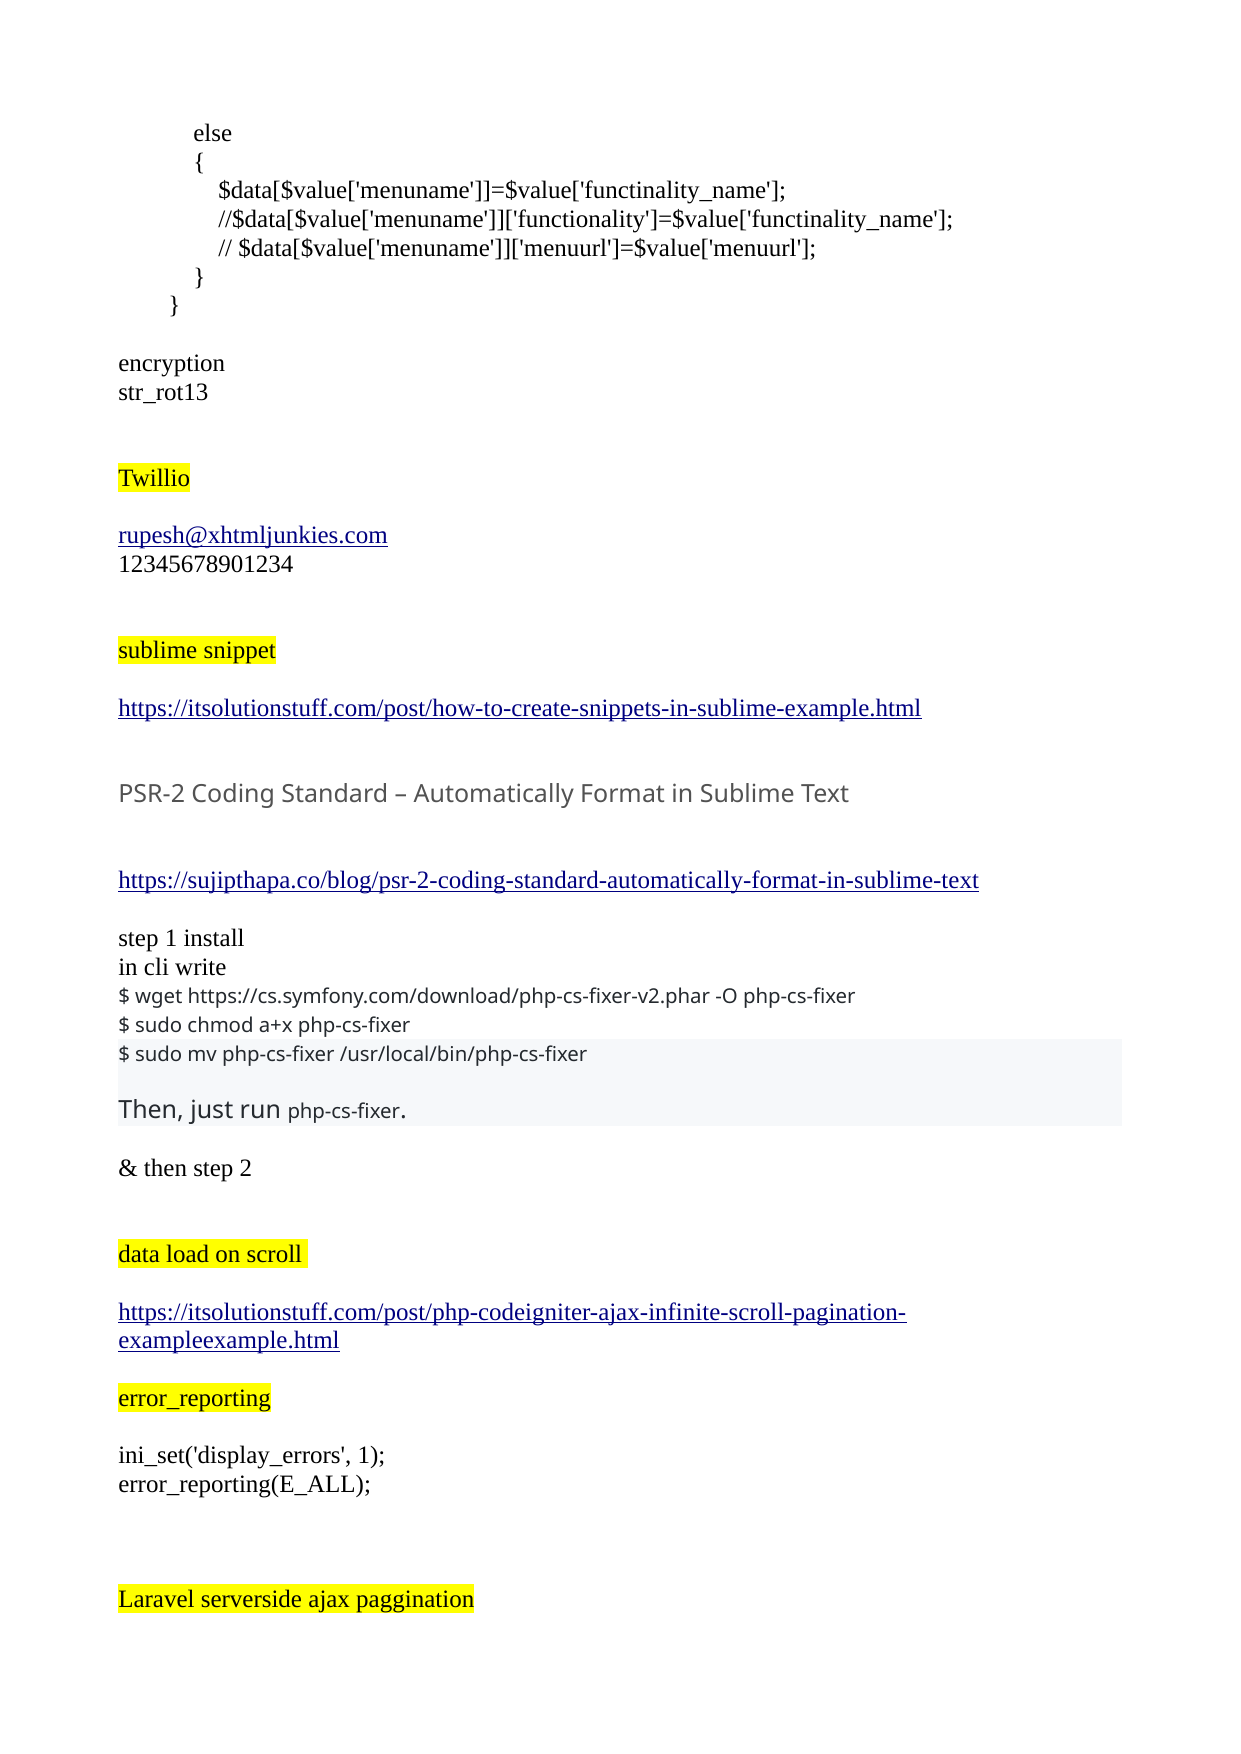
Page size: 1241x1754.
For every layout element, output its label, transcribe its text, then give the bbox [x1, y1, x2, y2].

text encryption [118, 348, 1122, 377]
text //$data[$value['menuname']]['functionality']=$value['functinality_name']; [118, 204, 1122, 233]
text else [118, 118, 1122, 147]
text https://itsolutionstuff.com/post/how-to-create-snippets-in-sublime-example.html [118, 693, 1122, 722]
text // $data[$value['menuname']]['menuurl']=$value['menuurl']; [118, 233, 1122, 262]
text https://sujipthapa.co/blog/psr-2-coding-standard-automatically-format-in-sublime-text [118, 865, 1122, 894]
text rupesh@xhtmljunkies.com [118, 521, 1122, 549]
subtitle PSR-2 Coding Standard – Automatically Format in Sublime Text [118, 776, 1122, 810]
text Laravel serverside ajax paggination [118, 1584, 1122, 1613]
text ini_set('display_errors', 1); [118, 1441, 1122, 1469]
text $ sudo chmod a+x php-cs-fixer [118, 1010, 1122, 1039]
text str_rot13 [118, 377, 1122, 406]
text { [118, 147, 1122, 176]
text error_reporting(E_ALL); [118, 1469, 1122, 1498]
text in cli write [118, 952, 1122, 981]
text 12345678901234 [118, 549, 1122, 578]
text Twillio [118, 463, 1122, 492]
text } [118, 291, 1122, 319]
text $data[$value['menuname']]=$value['functinality_name']; [118, 176, 1122, 204]
text error_reporting [118, 1383, 1122, 1412]
text } [118, 262, 1122, 291]
text data load on scroll [118, 1239, 1122, 1268]
text $ wget https://cs.symfony.com/download/php-cs-fixer-v2.phar -O php-cs-fixer [118, 981, 1122, 1010]
text $ sudo mv php-cs-fixer /usr/local/bin/php-cs-fixer [118, 1039, 1122, 1067]
text https://itsolutionstuff.com/post/php-codeigniter-ajax-infinite-scroll-pagination-exampleexample.html [118, 1297, 1122, 1354]
text step 1 install [118, 923, 1122, 952]
text & then step 2 [118, 1142, 1122, 1182]
text sublime snippet [118, 636, 1122, 664]
text Then, just run php-cs-fixer. [118, 1080, 1122, 1126]
